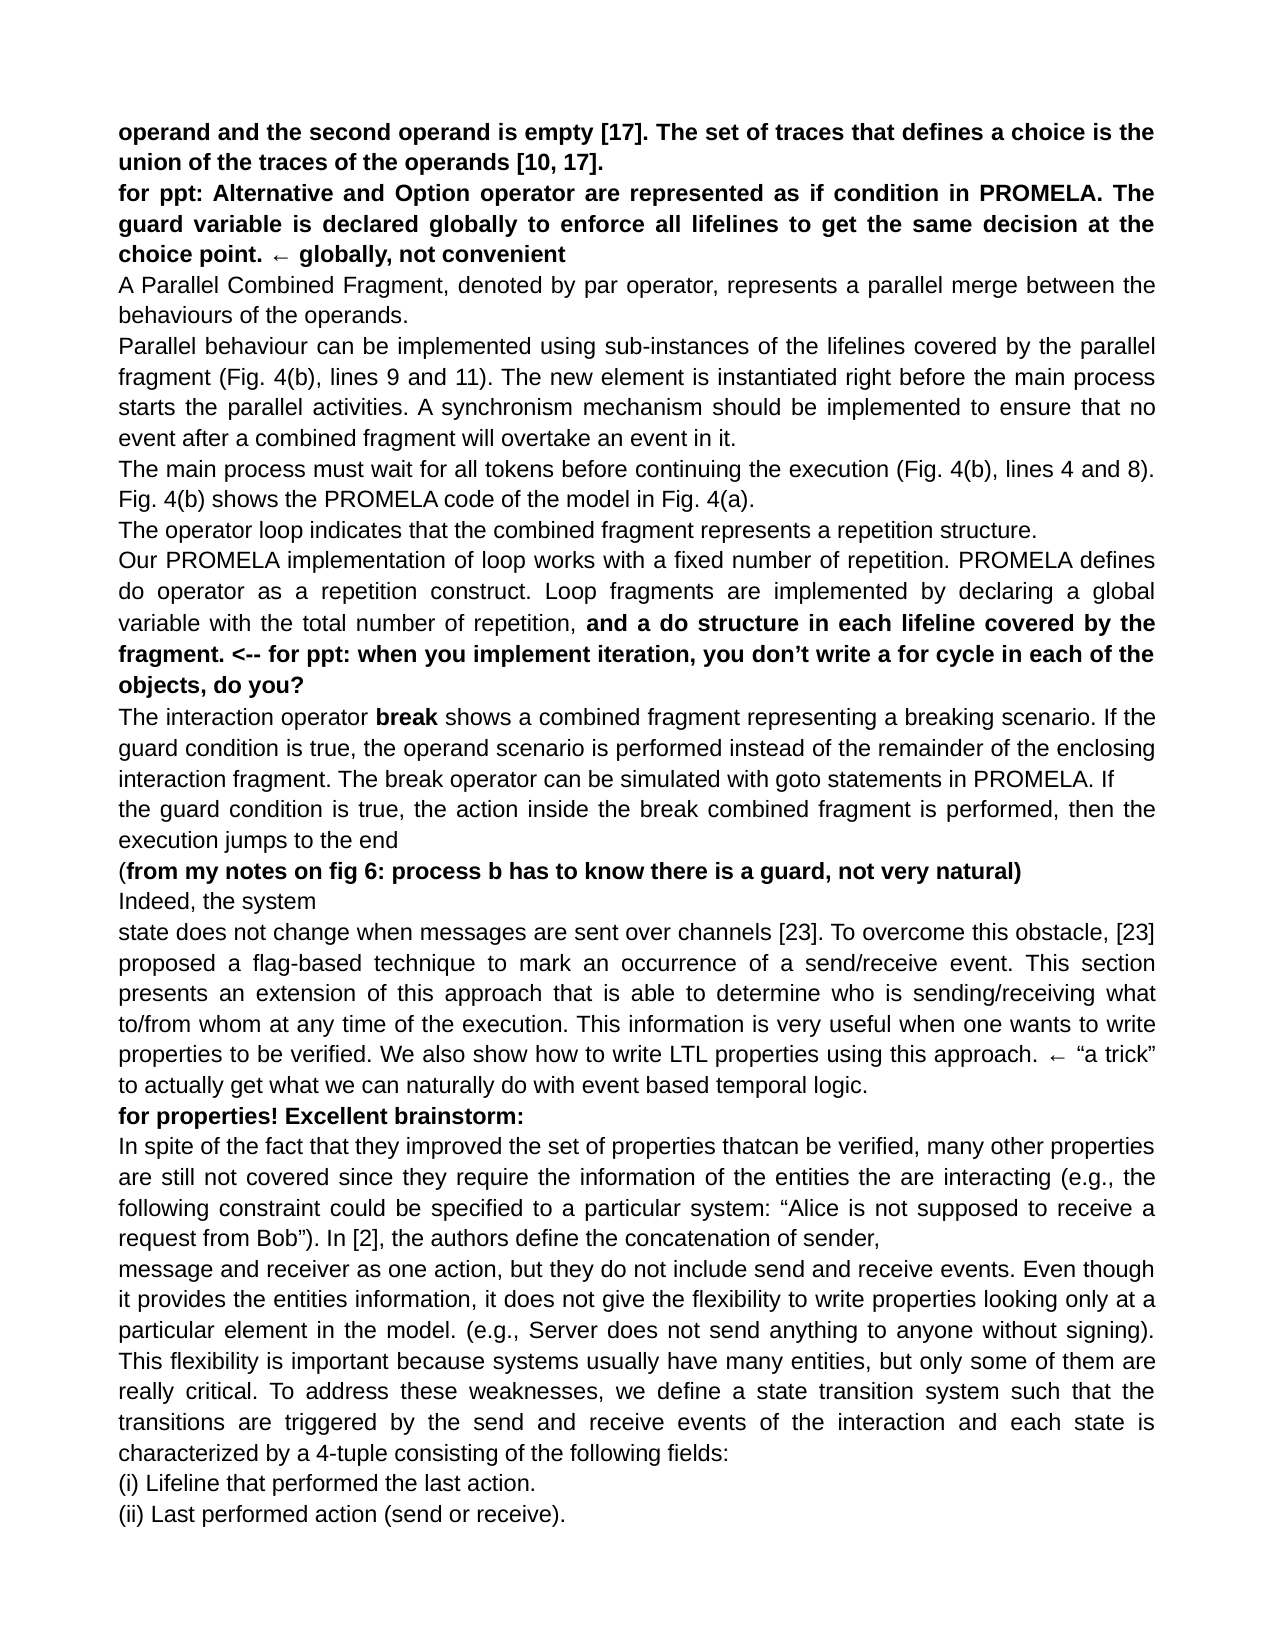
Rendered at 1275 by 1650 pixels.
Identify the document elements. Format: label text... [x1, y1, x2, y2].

text (ii) Last performed action (send or receive). [118, 1500, 1157, 1527]
text for ppt: Alternative and Option operator are represented as if condition in PROMELA. The guard variable is declared globally to enforce all lifelines to get the same decision at the choice point. ← globally, not convenient [118, 179, 1157, 267]
text state does not change when messages are sent over channels [23]. To overcome this obstacle, [23] proposed a flag-based technique to mark an occurrence of a send/receive event. This section presents an extension of this approach that is able to determine who is sending/receiving what to/from whom at any time of the execution. This information is very useful when one wants to write properties to be verified. We also show how to write LTL properties using this approach. ← “a trick” to actually get what we can naturally do with event based temporal logic. [118, 918, 1157, 1098]
text A Parallel Combined Fragment, denoted by par operator, represents a parallel merge between the behaviours of the operands. [118, 271, 1157, 329]
text Our PROMELA implementation of loop works with a fixed number of repetition. PROMELA defines do operator as a repetition construct. Loop fragments are implemented by declaring a global variable with the total number of repetition, and a do structure in each lifeline covered by the fragment. <-- for ppt: when you implement iteration, you don’t write a for cycle in each of the objects, do you? [118, 547, 1157, 698]
text The interaction operator break shows a combined fragment representing a breaking scenario. If the guard condition is true, the operand scenario is performed instead of the remainder of the enclosing interaction fragment. The break operator can be simulated with goto statements in PROMELA. If [118, 702, 1157, 792]
text for properties! Excellent brainstorm: [118, 1102, 1157, 1129]
text The main process must wait for all tokens before continuing the execution (Fig. 4(b), lines 4 and 8). Fig. 4(b) shows the PROMELA code of the model in Fig. 4(a). [118, 455, 1157, 512]
text message and receiver as one action, but they do not include send and receive events. Even though it provides the entities information, it does not give the flexibility to write properties looking only at a particular element in the model. (e.g., Server does not send anything to anyone without signing). This flexibility is important because systems usually have many entities, but only some of them are really critical. To address these weaknesses, we define a state transition system such that the transitions are triggered by the send and receive events of the interaction and each state is characterized by a 4-tuple consisting of the following fields: [118, 1255, 1157, 1466]
text operand and the second operand is empty [17]. The set of traces that defines a choice is the union of the traces of the operands [10, 17]. [118, 118, 1157, 176]
text (from my notes on fig 6: process b has to know there is a guard, not very natural) [118, 857, 1157, 884]
text The operator loop indicates that the combined fragment represents a repetition structure. [118, 516, 1157, 543]
text Parallel behaviour can be implemented using sub-instances of the lifelines covered by the parallel fragment (Fig. 4(b), lines 9 and 11). The new element is instantiated right before the main process starts the parallel activities. A synchronism mechanism should be implemented to ensure that no event after a combined fragment will overtake an event in it. [118, 332, 1157, 451]
text the guard condition is true, the action inside the break combined fragment is performed, then the execution jumps to the end [118, 796, 1157, 853]
text (i) Lifeline that performed the last action. [118, 1469, 1157, 1496]
text Indeed, the system [118, 888, 1157, 914]
text In spite of the fact that they improved the set of properties thatcan be verified, many other properties are still not covered since they require the information of the entities the are interacting (e.g., the following constraint could be specified to a particular system: “Alice is not supposed to receive a request from Bob”). In [2], the authors define the concatenation of sender, [118, 1133, 1157, 1251]
